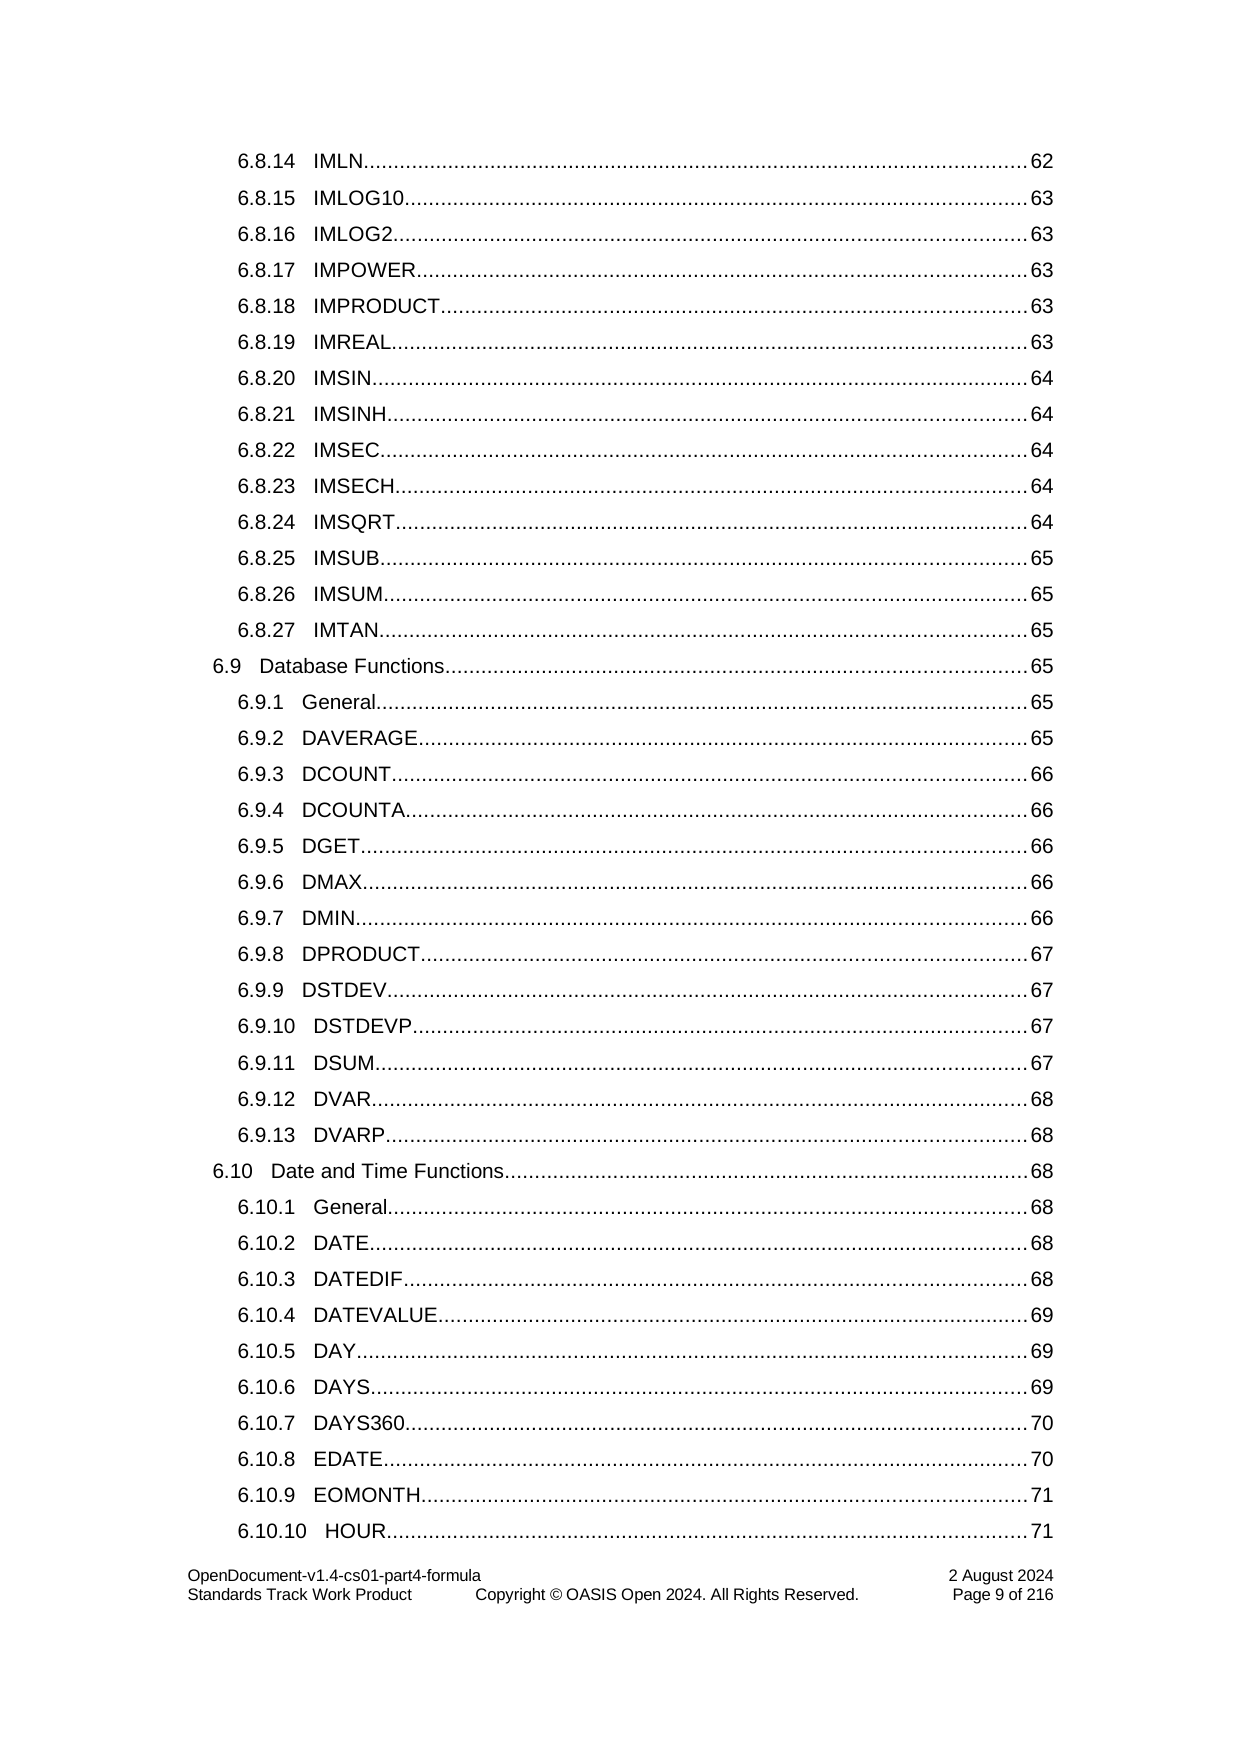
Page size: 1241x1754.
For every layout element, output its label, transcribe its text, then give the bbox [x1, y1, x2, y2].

text 6.10.2 DATE 68 [237, 1231, 1053, 1255]
text 6.8.14 IMLN 62 [237, 150, 1053, 173]
text 6.8.16 IMLOG2 63 [237, 222, 1053, 246]
text 6.10.10 HOUR 71 [237, 1519, 1053, 1543]
text 6.9.2 DAVERAGE 65 [237, 727, 1053, 750]
text 6.8.19 IMREAL 63 [237, 330, 1053, 354]
text 6.8.21 IMSINH 64 [237, 402, 1053, 426]
text 6.8.22 IMSEC 64 [237, 438, 1053, 462]
text 6.9.3 DCOUNT 66 [237, 763, 1053, 786]
text 6.10.5 DAY 69 [237, 1339, 1053, 1363]
text 6.8.18 IMPRODUCT 63 [237, 294, 1053, 318]
text 6.8.24 IMSQRT 64 [237, 510, 1053, 534]
text 6.10.8 EDATE 70 [237, 1447, 1053, 1471]
text 6.8.23 IMSECH 64 [237, 474, 1053, 498]
text 6.8.26 IMSUM 65 [237, 582, 1053, 606]
text 6.10.1 General 68 [237, 1195, 1053, 1219]
text 6.10.4 DATEVALUE 69 [237, 1303, 1053, 1327]
text 6.9.11 DSUM 67 [237, 1051, 1053, 1074]
text 6.8.25 IMSUB 65 [237, 546, 1053, 570]
text 6.9.9 DSTDEV 67 [237, 979, 1053, 1002]
text 6.8.15 IMLOG10 63 [237, 186, 1053, 209]
text 6.9.1 General 65 [237, 691, 1053, 714]
text 6.9.13 DVARP 68 [237, 1123, 1053, 1147]
text 6.9.6 DMAX 66 [237, 871, 1053, 894]
text 6.10.6 DAYS 69 [237, 1375, 1053, 1399]
text 6.10 Date and Time Functions 68 [212, 1159, 1053, 1183]
text 6.10.3 DATEDIF 68 [237, 1267, 1053, 1291]
text 6.9.10 DSTDEVP 67 [237, 1015, 1053, 1038]
text 6.9 Database Functions 65 [212, 654, 1053, 678]
text 6.10.7 DAYS360 70 [237, 1411, 1053, 1435]
text 6.9.7 DMIN 66 [237, 907, 1053, 930]
text 6.9.12 DVAR 68 [237, 1087, 1053, 1111]
text 6.9.8 DPRODUCT 67 [237, 943, 1053, 966]
text 6.8.20 IMSIN 64 [237, 366, 1053, 390]
text 6.8.17 IMPOWER 63 [237, 258, 1053, 282]
text 6.9.4 DCOUNTA 66 [237, 799, 1053, 822]
text 6.8.27 IMTAN 65 [237, 618, 1053, 642]
text 6.10.9 EOMONTH 71 [237, 1483, 1053, 1507]
text 6.9.5 DGET 66 [237, 835, 1053, 858]
